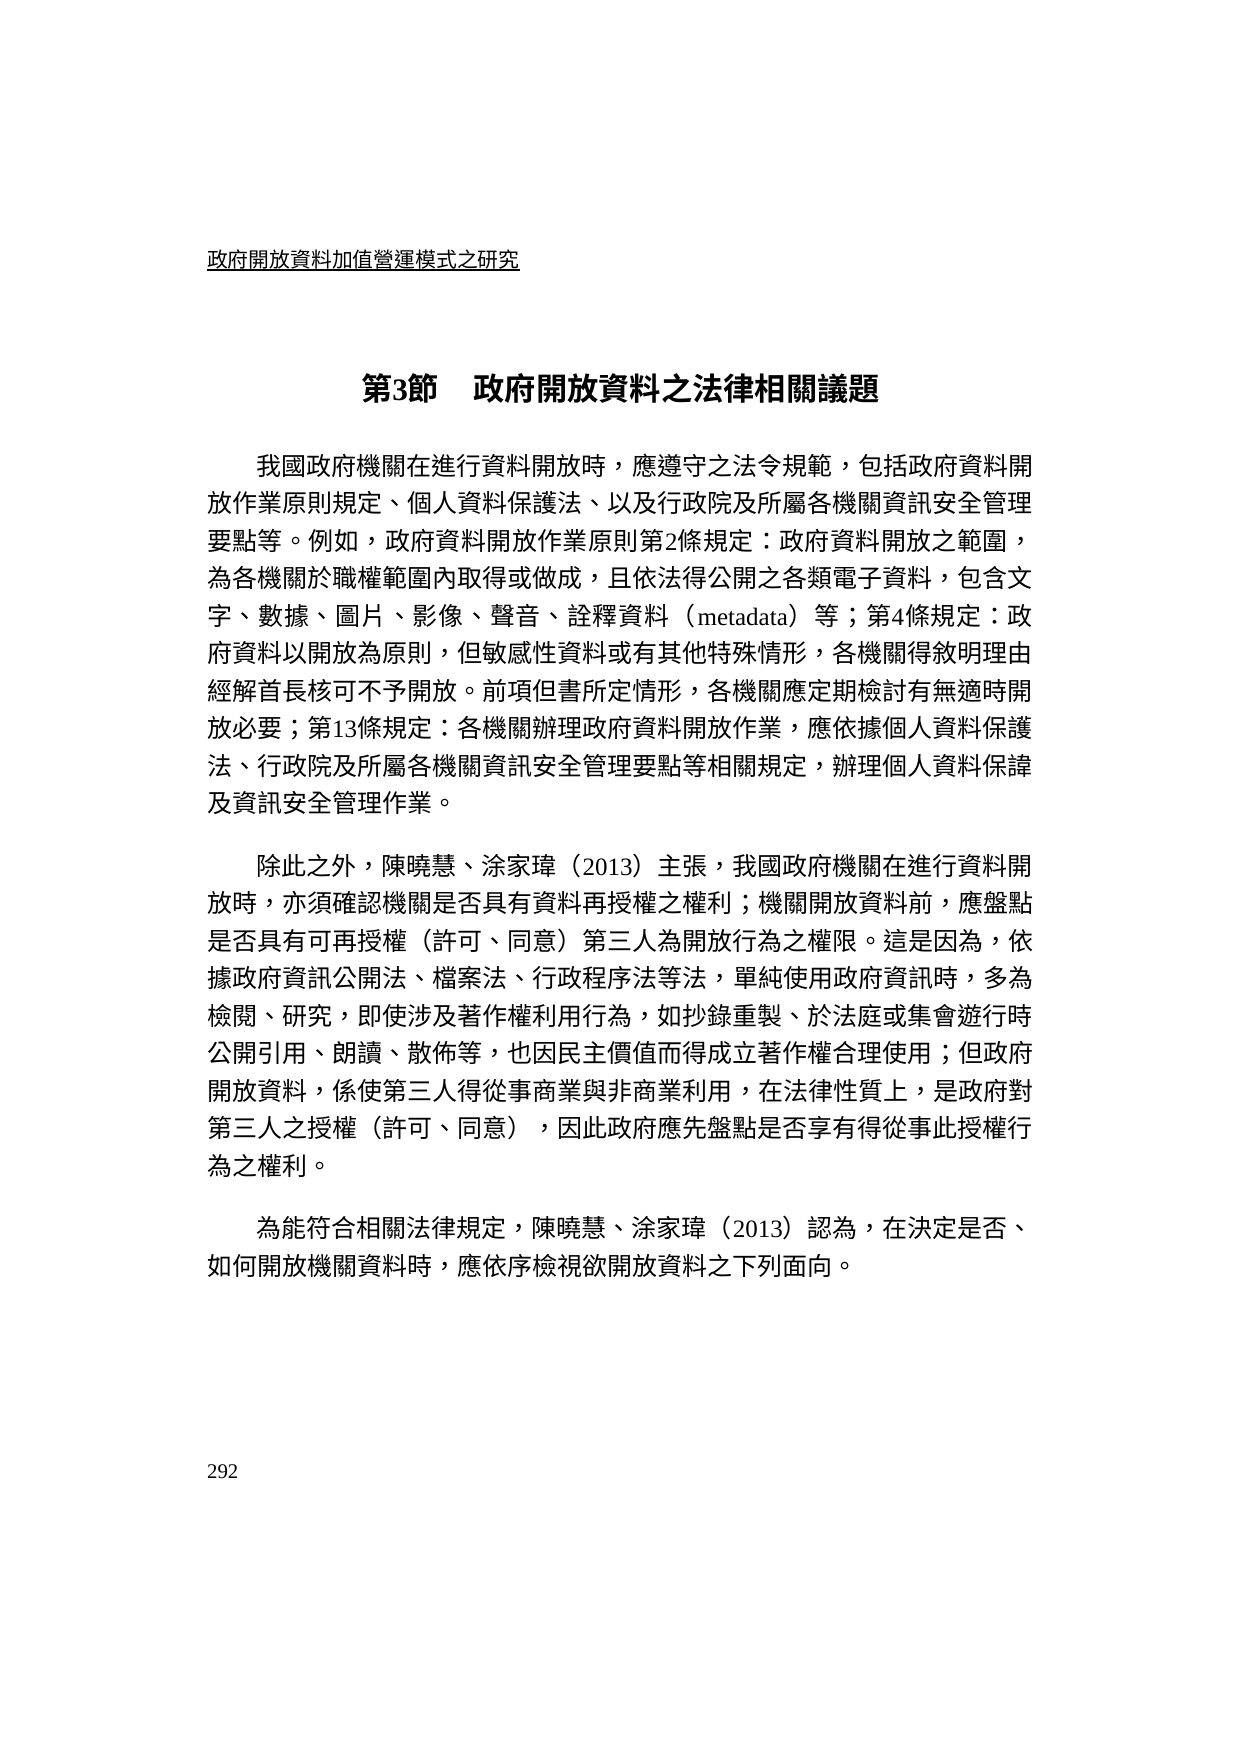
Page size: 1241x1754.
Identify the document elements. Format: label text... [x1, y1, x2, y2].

list 政府開放資料之法律相關議題 [207, 370, 1033, 408]
text 除此之外，陳曉慧、涂家瑋（2013）主張，我國政府機關在進行資料開放時，亦須確認機關是否具有資料再授權之權利；機關開放資料前，應盤點是否具有可再授權（許可、同意）第三人為開放行為之權限。這是因為，依據政府資訊公開法、檔案法、行政程序法等法，單純使用政府資訊時，多為檢閱、研究，即使涉及著作權利用行為，如抄錄重製、於法庭或集會遊行時公開引用、朗讀、散佈等，也因民主價值而得成立著作權合理使用；但政府開放資料，係使第三人得從事商業與非商業利用，在法律性質上，是政府對第三人之授權（許可、同意），因此政府應先盤點是否享有得從事此授權行為之權利。 [207, 845, 1033, 1183]
text 我國政府機關在進行資料開放時，應遵守之法令規範，包括政府資料開放作業原則規定、個人資料保護法、以及行政院及所屬各機關資訊安全管理要點等。例如，政府資料開放作業原則第2條規定：政府資料開放之範圍，為各機關於職權範圍內取得或做成，且依法得公開之各類電子資料，包含文字、數據、圖片、影像、聲音、詮釋資料（metadata）等；第4條規定：政府資料以開放為原則，但敏感性資料或有其他特殊情形，各機關得敘明理由經解首長核可不予開放。前項但書所定情形，各機關應定期檢討有無適時開放必要；第13條規定：各機關辦理政府資料開放作業，應依據個人資料保護法、行政院及所屬各機關資訊安全管理要點等相關規定，辦理個人資料保諱及資訊安全管理作業。 [207, 445, 1033, 820]
text 為能符合相關法律規定，陳曉慧、涂家瑋（2013）認為，在決定是否、如何開放機關資料時，應依序檢視欲開放資料之下列面向。 [207, 1208, 1033, 1283]
